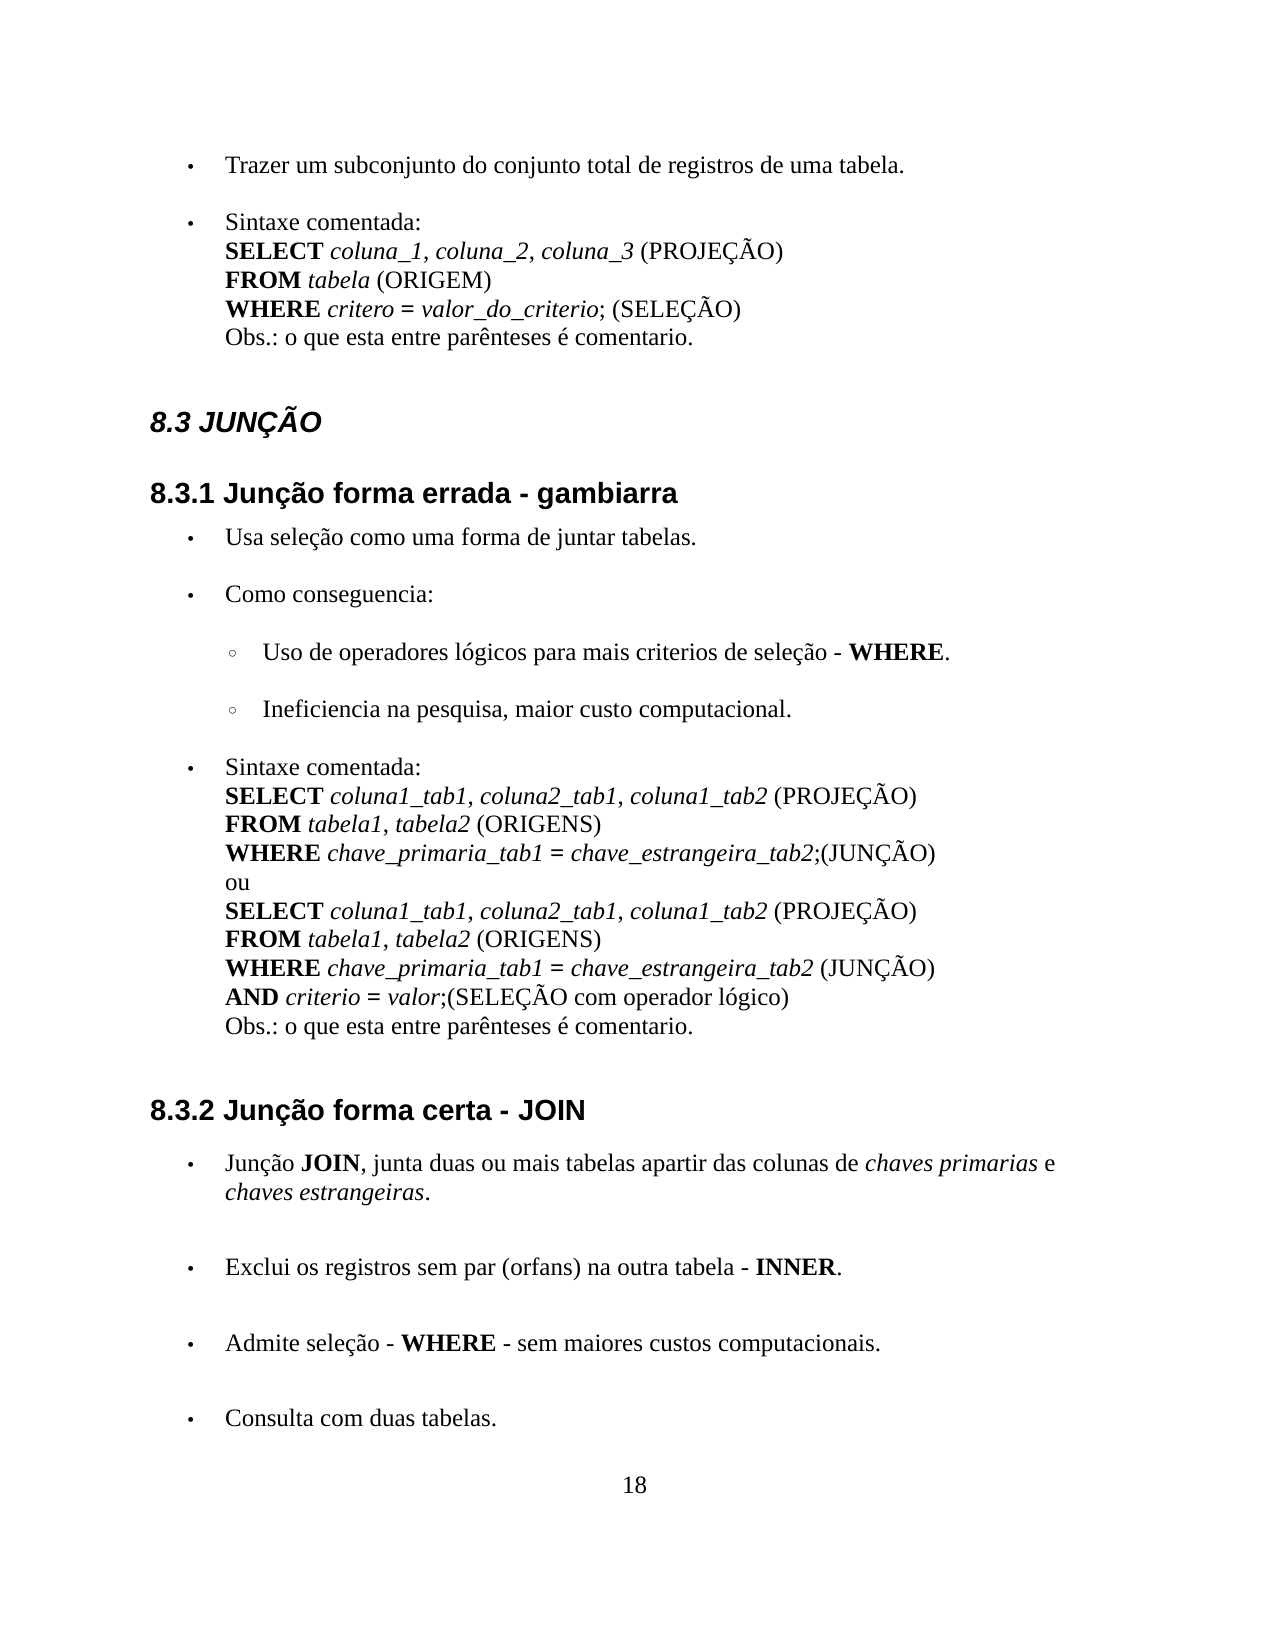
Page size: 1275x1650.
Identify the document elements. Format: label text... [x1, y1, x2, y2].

list Sintaxe comentada: SELECT coluna1_tab1, coluna2_tab1, coluna1_tab2 (PROJEÇÃO) FROM tabela1, tabela2 (ORIGENS) WHERE chave_primaria_tab1 = chave_estrangeira_tab2;(JUNÇÃO) ou SELECT coluna1_tab1, coluna2_tab1, coluna1_tab2 (PROJEÇÃO) FROM tabela1, tabela2 (ORIGENS) WHERE chave_primaria_tab1 = chave_estrangeira_tab2 (JUNÇÃO) AND criterio = valor;(SELEÇÃO com operador lógico) Obs.: o que esta entre parênteses é comentario. [187, 752, 1125, 1068]
subtitle 8.3 JUNÇÃO [150, 405, 1125, 438]
list Junção JOIN, junta duas ou mais tabelas apartir das colunas de chaves primarias e chaves estrangeiras. [187, 1148, 1125, 1234]
list Admite seleção - WHERE - sem maiores custos computacionais. [187, 1328, 1125, 1385]
list Usa seleção como uma forma de juntar tabelas. [187, 522, 1125, 579]
list Ineficiencia na pesquisa, maior custo computacional. [225, 694, 1125, 752]
list Consulta com duas tabelas. [187, 1403, 1125, 1432]
list Uso de operadores lógicos para mais criterios de seleção - WHERE. [225, 637, 1125, 694]
list Sintaxe comentada: SELECT coluna_1, coluna_2, coluna_3 (PROJEÇÃO) FROM tabela (ORIGEM) WHERE critero = valor_do_criterio; (SELEÇÃO) Obs.: o que esta entre parênteses é comentario. [187, 207, 1125, 380]
list Trazer um subconjunto do conjunto total de registros de uma tabela. [187, 150, 1125, 207]
subtitle 8.3.1 Junção forma errada - gambiarra [150, 476, 1125, 509]
list Exclui os registros sem par (orfans) na outra tabela - INNER. [187, 1252, 1125, 1310]
subtitle 8.3.2 Junção forma certa - JOIN [150, 1093, 1125, 1127]
list Como conseguencia: [187, 579, 1125, 637]
